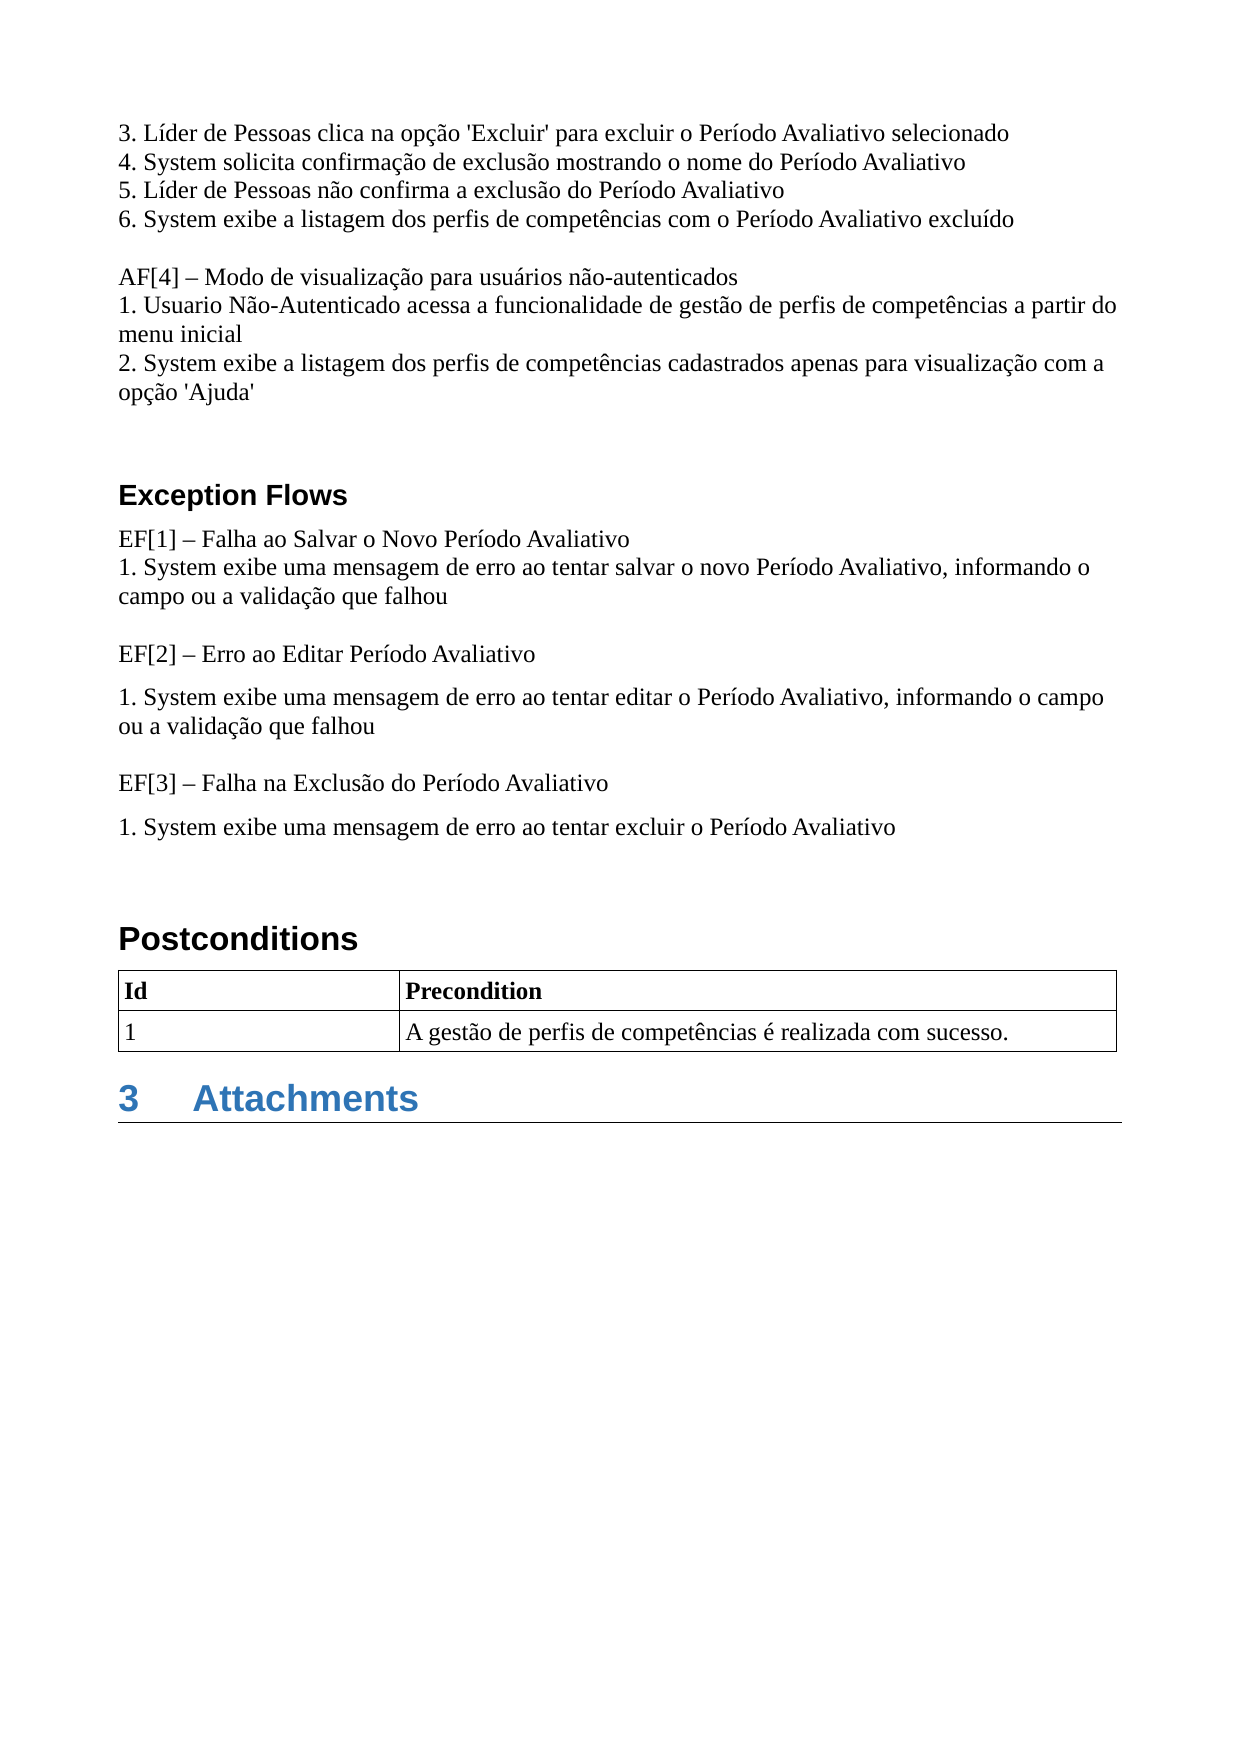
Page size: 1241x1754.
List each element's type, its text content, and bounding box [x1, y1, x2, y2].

text 3. Líder de Pessoas clica na opção 'Excluir' para excluir o Período Avaliativo selecionado [118, 118, 1122, 147]
text 6. System exibe a listagem dos perfis de competências com o Período Avaliativo excluído [118, 204, 1122, 233]
text 2. System exibe a listagem dos perfis de competências cadastrados apenas para visualização com a opção 'Ajuda' [118, 348, 1122, 406]
subtitle Postconditions [118, 919, 1122, 957]
text EF[2] – Erro ao Editar Período Avaliativo [118, 639, 1122, 667]
text 1. System exibe uma mensagem de erro ao tentar salvar o novo Período Avaliativo, informando o campo ou a validação que falhou [118, 552, 1122, 610]
text 1. System exibe uma mensagem de erro ao tentar editar o Período Avaliativo, informando o campo ou a validação que falhou [118, 682, 1122, 739]
text 1. System exibe uma mensagem de erro ao tentar excluir o Período Avaliativo [118, 812, 1122, 840]
text EF[1] – Falha ao Salvar o Novo Período Avaliativo [118, 524, 1122, 552]
table_header Precondition [400, 971, 1116, 1010]
table_header Id [119, 971, 399, 1010]
subtitle Attachments [118, 1077, 1122, 1122]
table_cell A gestão de perfis de competências é realizada com sucesso. [400, 1011, 1116, 1051]
text 4. System solicita confirmação de exclusão mostrando o nome do Período Avaliativo [118, 147, 1122, 176]
subtitle Exception Flows [118, 478, 1122, 511]
text 5. Líder de Pessoas não confirma a exclusão do Período Avaliativo [118, 176, 1122, 204]
table_cell 1 [119, 1011, 399, 1051]
text AF[4] – Modo de visualização para usuários não-autenticados [118, 262, 1122, 291]
text 1. Usuario Não-Autenticado acessa a funcionalidade de gestão de perfis de competências a partir do menu inicial [118, 291, 1122, 348]
text EF[3] – Falha na Exclusão do Período Avaliativo [118, 768, 1122, 797]
